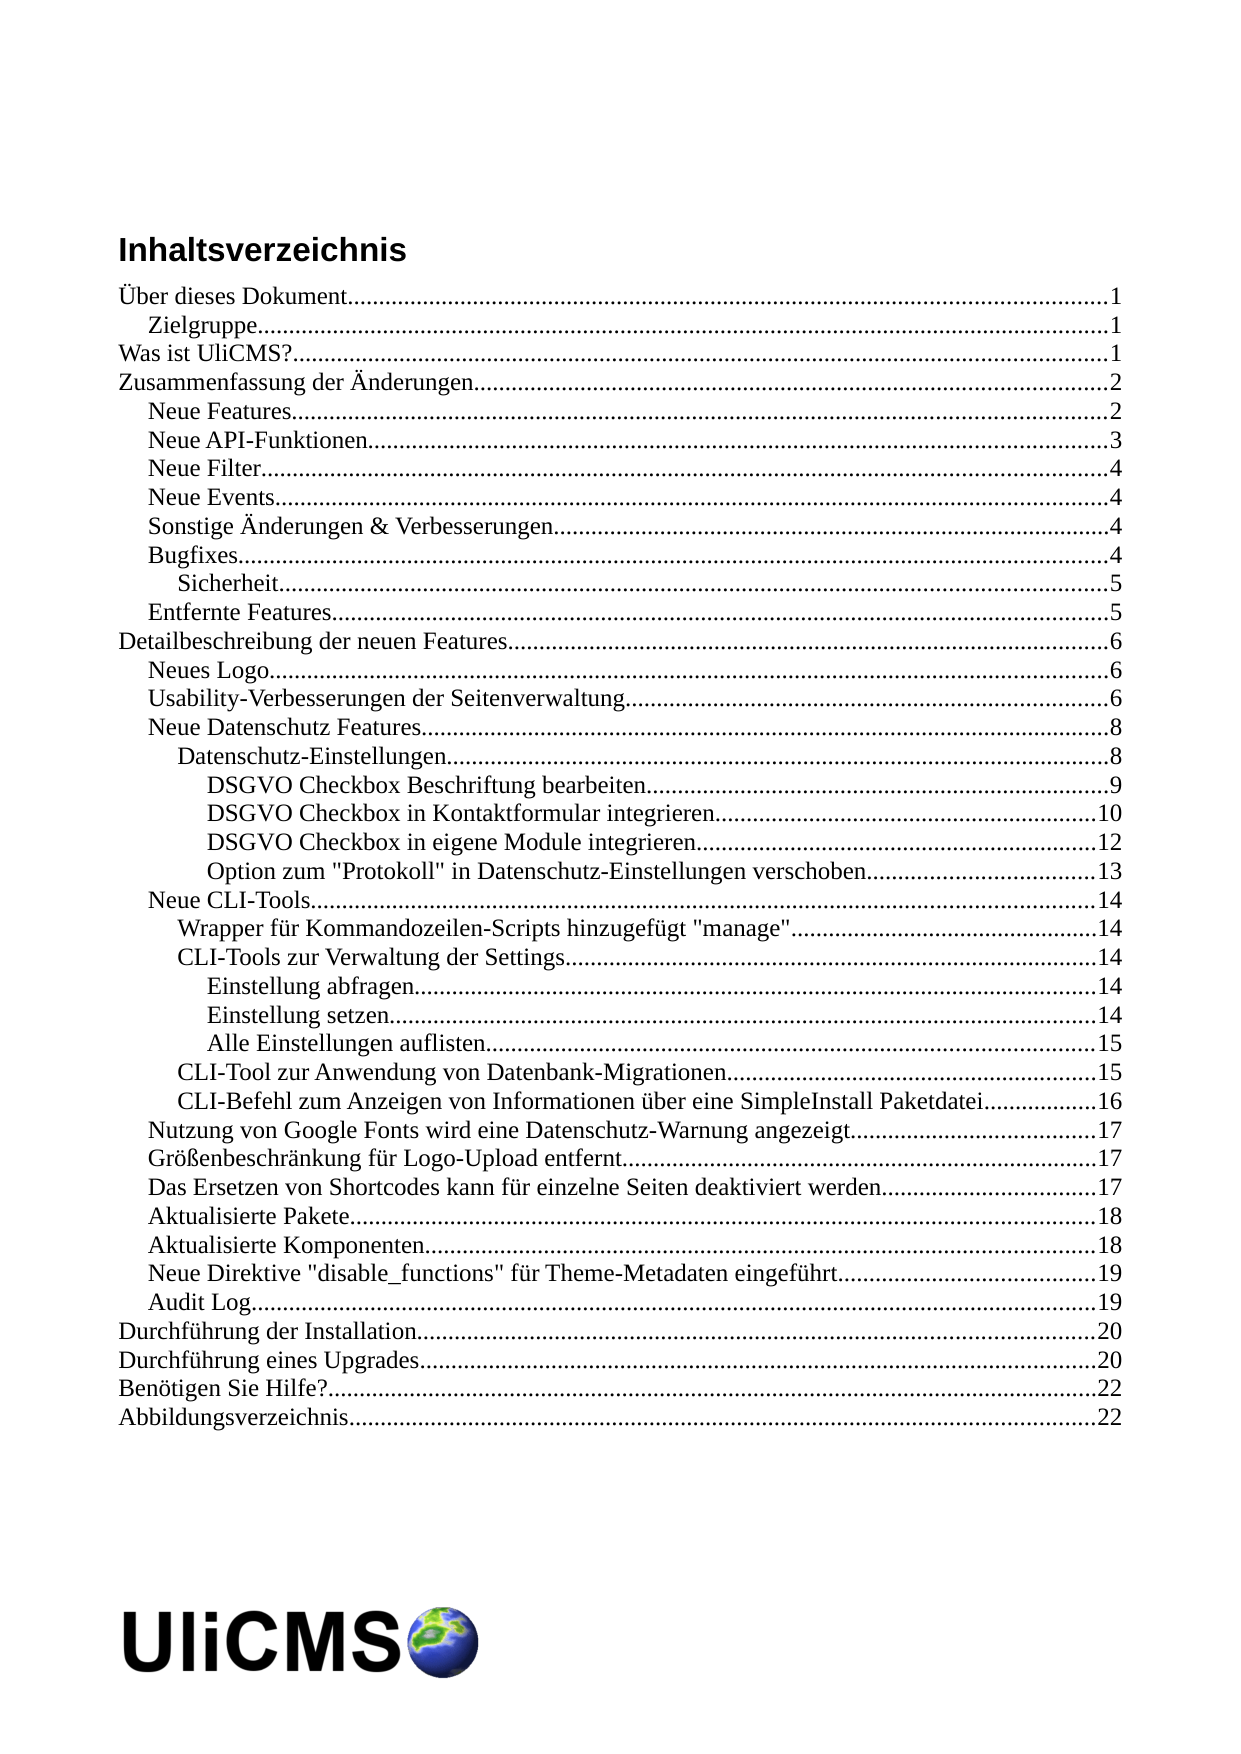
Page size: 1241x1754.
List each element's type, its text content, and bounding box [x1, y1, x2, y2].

text Abbildungsverzeichnis 22 [118, 1402, 1122, 1431]
text Neues Logo 6 [148, 655, 1122, 683]
text Option zum "Protokoll" in Datenschutz-Einstellungen verschoben 13 [207, 856, 1122, 885]
text Durchführung der Installation 20 [118, 1316, 1122, 1345]
text Was ist UliCMS? 1 [118, 338, 1122, 367]
text Alle Einstellungen auflisten 15 [207, 1028, 1122, 1057]
text Einstellung setzen 14 [207, 1000, 1122, 1028]
text CLI-Tools zur Verwaltung der Settings 14 [177, 942, 1122, 971]
text Neue Datenschutz Features 8 [148, 712, 1122, 741]
text Aktualisierte Komponenten 18 [148, 1230, 1122, 1258]
text Usability-Verbesserungen der Seitenverwaltung 6 [148, 683, 1122, 712]
text Neue CLI-Tools 14 [148, 885, 1122, 913]
text Neue API-Funktionen 3 [148, 425, 1122, 453]
text Entfernte Features 5 [148, 597, 1122, 626]
text Durchführung eines Upgrades 20 [118, 1345, 1122, 1373]
text Neue Features 2 [148, 396, 1122, 425]
text Aktualisierte Pakete 18 [148, 1201, 1122, 1230]
text Zielgruppe 1 [148, 310, 1122, 338]
text Detailbeschreibung der neuen Features 6 [118, 626, 1122, 655]
text Einstellung abfragen 14 [207, 971, 1122, 1000]
text Zusammenfassung der Änderungen 2 [118, 367, 1122, 396]
picture [118, 1607, 479, 1681]
text Benötigen Sie Hilfe? 22 [118, 1373, 1122, 1402]
text DSGVO Checkbox Beschriftung bearbeiten 9 [207, 770, 1122, 798]
text Nutzung von Google Fonts wird eine Datenschutz-Warnung angezeigt 17 [148, 1115, 1122, 1143]
text Das Ersetzen von Shortcodes kann für einzelne Seiten deaktiviert werden 17 [148, 1172, 1122, 1201]
text Über dieses Dokument 1 [118, 281, 1122, 310]
text Größenbeschränkung für Logo-Upload entfernt 17 [148, 1143, 1122, 1172]
text Wrapper für Kommandozeilen-Scripts hinzugefügt "manage" 14 [177, 913, 1122, 942]
text Neue Events 4 [148, 482, 1122, 511]
text Sicherheit 5 [177, 568, 1122, 597]
text Bugfixes 4 [148, 540, 1122, 568]
subtitle Inhaltsverzeichnis [118, 230, 1122, 268]
text CLI-Befehl zum Anzeigen von Informationen über eine SimpleInstall Paketdatei 16 [177, 1086, 1122, 1115]
text Neue Filter 4 [148, 453, 1122, 482]
text Sonstige Änderungen & Verbesserungen 4 [148, 511, 1122, 540]
text Datenschutz-Einstellungen 8 [177, 741, 1122, 770]
text Audit Log 19 [148, 1287, 1122, 1316]
text DSGVO Checkbox in eigene Module integrieren 12 [207, 827, 1122, 856]
text Neue Direktive "disable_functions" für Theme-Metadaten eingeführt 19 [148, 1258, 1122, 1287]
text CLI-Tool zur Anwendung von Datenbank-Migrationen 15 [177, 1057, 1122, 1086]
text DSGVO Checkbox in Kontaktformular integrieren 10 [207, 798, 1122, 827]
